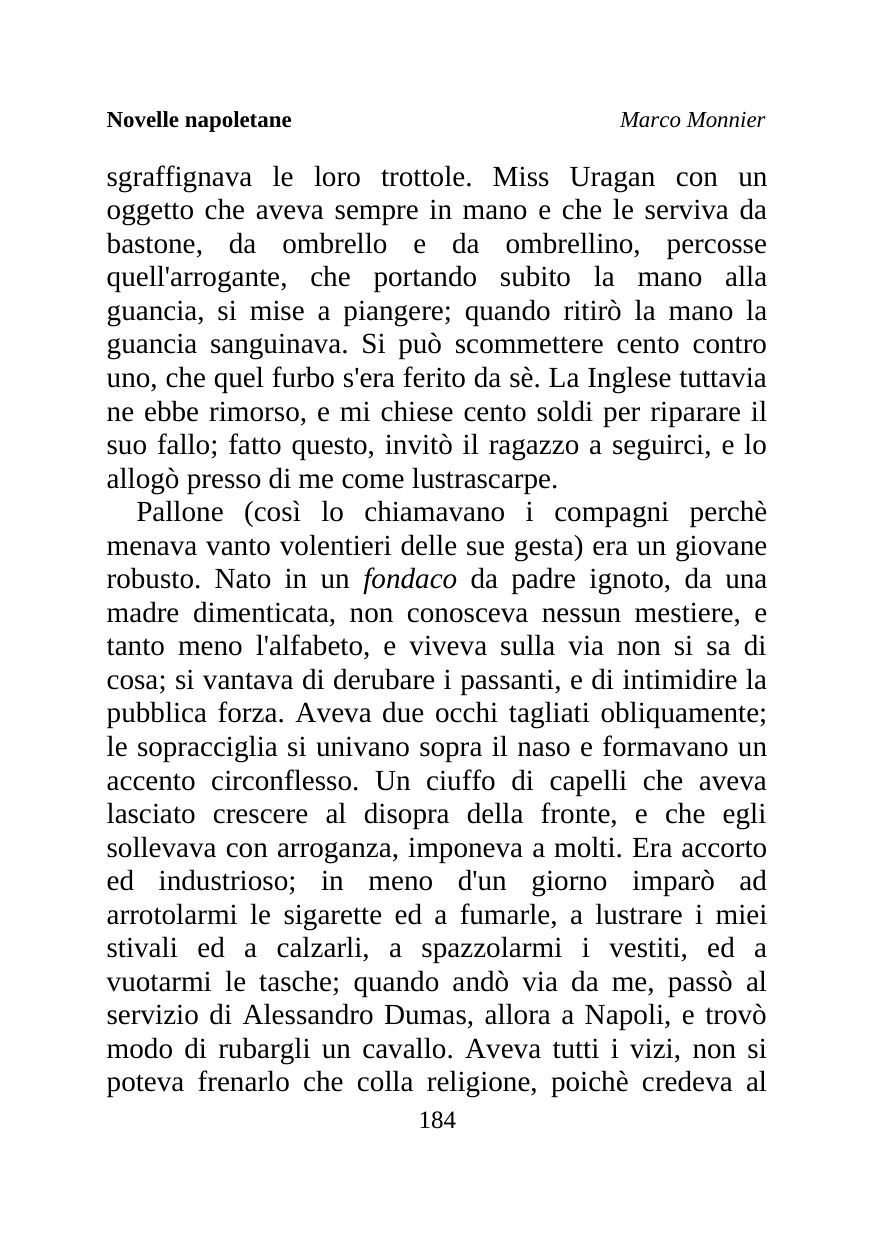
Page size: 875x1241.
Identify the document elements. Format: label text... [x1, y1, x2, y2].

text sgraffignava le loro trottole. Miss Uragan con un oggetto che aveva sempre in mano e che le serviva da bastone, da ombrello e da ombrellino, percosse quell'arrogante, che portando subito la mano alla guancia, si mise a piangere; quando ritirò la mano la guancia sanguinava. Si può scommettere cento contro uno, che quel furbo s'era ferito da sè. La Inglese tuttavia ne ebbe rimorso, e mi chiese cento soldi per riparare il suo fallo; fatto questo, invitò il ragazzo a seguirci, e lo allogò presso di me come lustrascarpe. [106, 159, 768, 494]
text Pallone (così lo chiamavano i compagni perchè menava vanto volentieri delle sue gesta) era un giovane robusto. Nato in un fondaco da padre ignoto, da una madre dimenticata, non conosceva nessun mestiere, e tanto meno l'alfabeto, e viveva sulla via non si sa di cosa; si vantava di derubare i passanti, e di intimidire la pubblica forza. Aveva due occhi tagliati obliquamente; le sopracciglia si univano sopra il naso e formavano un accento circonflesso. Un ciuffo di capelli che aveva lasciato crescere al disopra della fronte, e che egli sollevava con arroganza, imponeva a molti. Era accorto ed industrioso; in meno d'un giorno imparò ad arrotolarmi le sigarette ed a fumarle, a lustrare i miei stivali ed a calzarli, a spazzolarmi i vestiti, ed a vuotarmi le tasche; quando andò via da me, passò al servizio di Alessandro Dumas, allora a Napoli, e trovò modo di rubargli un cavallo. Aveva tutti i vizi, non si poteva frenarlo che colla religione, poichè credeva al [106, 494, 768, 1098]
